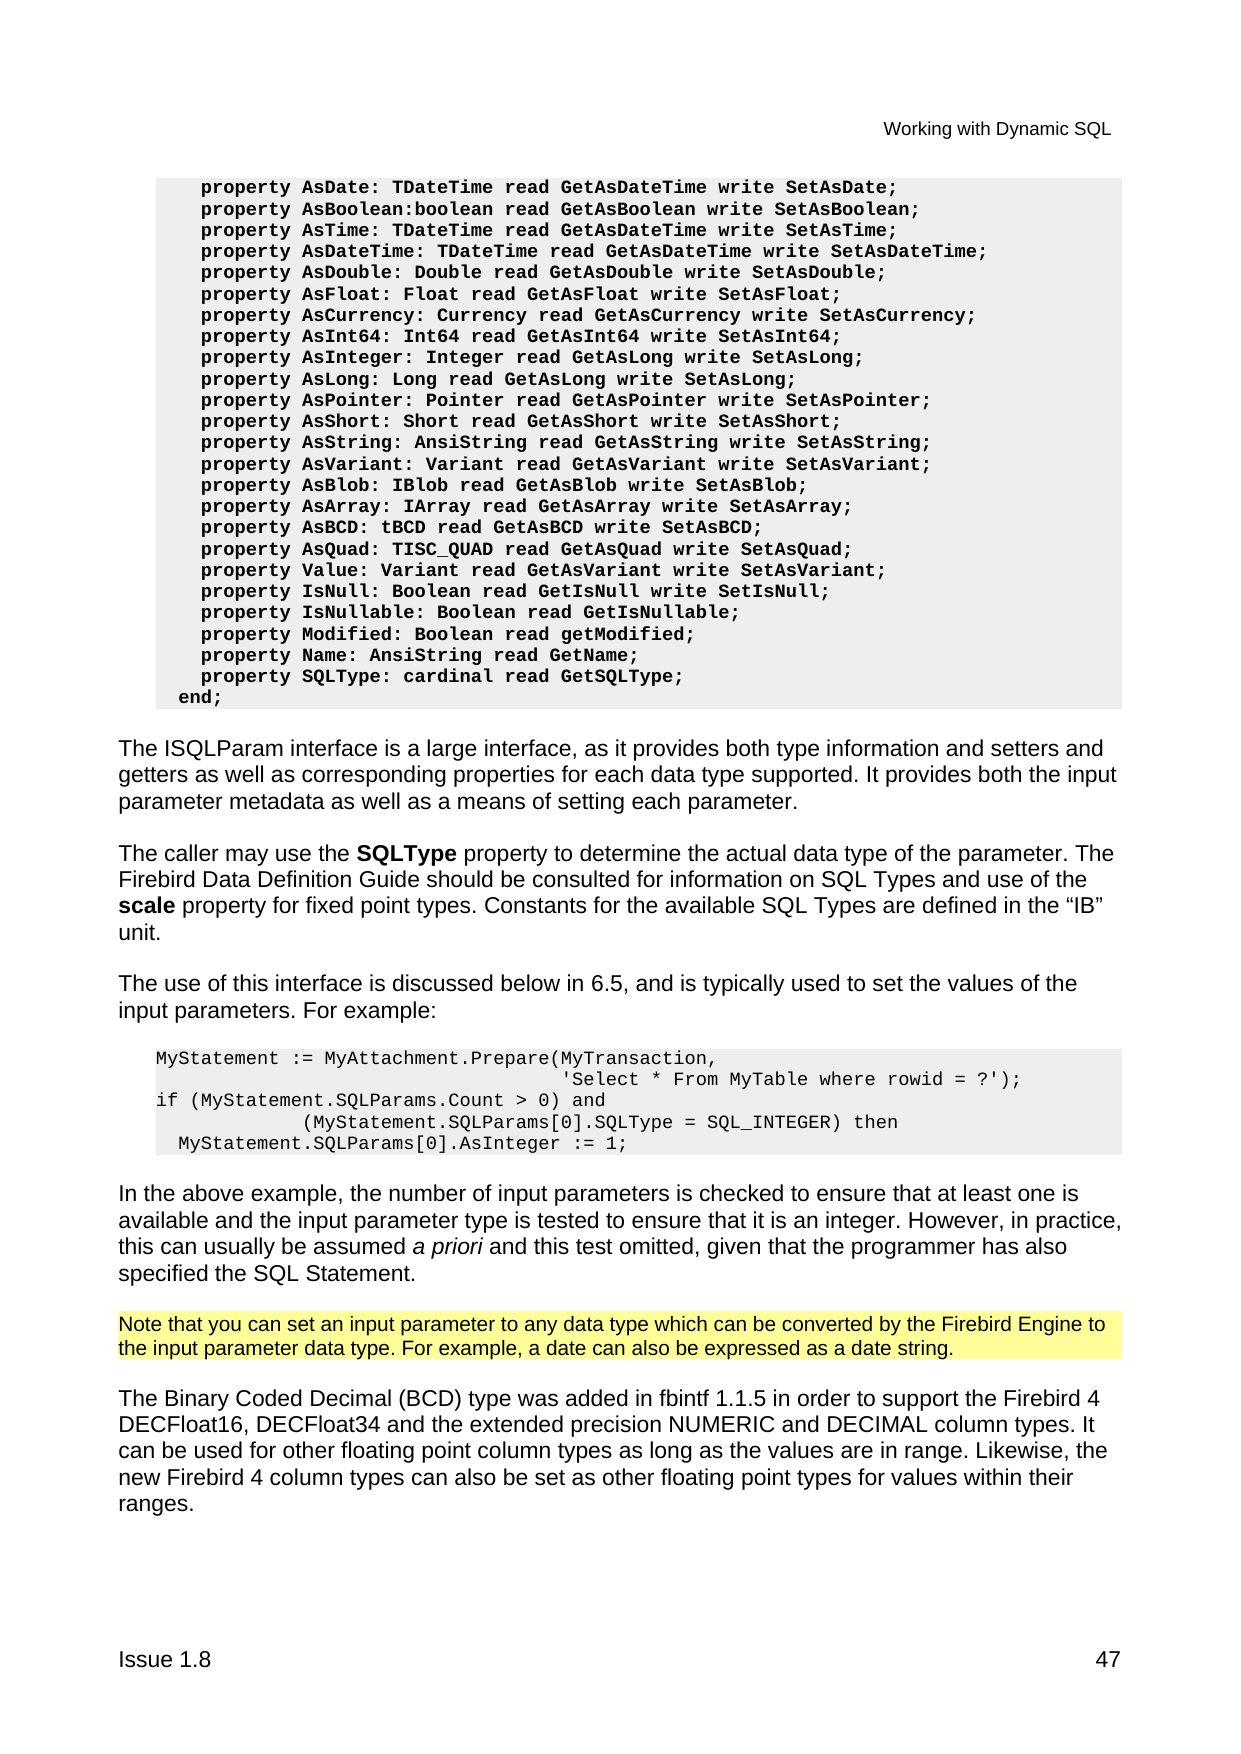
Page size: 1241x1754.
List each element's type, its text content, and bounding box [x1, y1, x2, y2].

text property Name: AnsiString read GetName; [156, 646, 1122, 667]
text property AsDateTime: TDateTime read GetAsDateTime write SetAsDateTime; [156, 242, 1122, 263]
text property AsBoolean:boolean read GetAsBoolean write SetAsBoolean; [156, 199, 1122, 221]
text property Modified: Boolean read getModified; [156, 624, 1122, 646]
text property AsInt64: Int64 read GetAsInt64 write SetAsInt64; [156, 327, 1122, 348]
text The use of this interface is discussed below in 6.5, and is typically used to set the values of the input parameters. For example: [118, 970, 1122, 1023]
text property AsPointer: Pointer read GetAsPointer write SetAsPointer; [156, 391, 1122, 412]
text property AsVariant: Variant read GetAsVariant write SetAsVariant; [156, 454, 1122, 476]
text property AsShort: Short read GetAsShort write SetAsShort; [156, 412, 1122, 433]
text property AsDouble: Double read GetAsDouble write SetAsDouble; [156, 263, 1122, 284]
text property AsLong: Long read GetAsLong write SetAsLong; [156, 369, 1122, 391]
text (MyStatement.SQLParams[0].SQLType = SQL_INTEGER) then [156, 1112, 1122, 1134]
text property AsTime: TDateTime read GetAsDateTime write SetAsTime; [156, 221, 1122, 242]
text The ISQLParam interface is a large interface, as it provides both type information and setters and getters as well as corresponding properties for each data type supported. It provides both the input parameter metadata as well as a means of setting each parameter. [118, 735, 1122, 814]
text property AsInteger: Integer read GetAsLong write SetAsLong; [156, 348, 1122, 369]
text property SQLType: cardinal read GetSQLType; [156, 667, 1122, 688]
text property AsString: AnsiString read GetAsString write SetAsString; [156, 433, 1122, 454]
text property AsArray: IArray read GetAsArray write SetAsArray; [156, 497, 1122, 518]
text property AsFloat: Float read GetAsFloat write SetAsFloat; [156, 284, 1122, 306]
text 'Select * From MyTable where rowid = ?'); [156, 1070, 1122, 1091]
text In the above example, the number of input parameters is checked to ensure that at least one is available and the input parameter type is tested to ensure that it is an integer. However, in practice, this can usually be assumed a priori and this test omitted, given that the programmer has also specified the SQL Statement. [118, 1180, 1122, 1286]
text end; [156, 688, 1122, 709]
text property Value: Variant read GetAsVariant write SetAsVariant; [156, 561, 1122, 582]
text Note that you can set an input parameter to any data type which can be converted by the Firebird Engine to the input parameter data type. For example, a date can also be expressed as a date string. [118, 1311, 1122, 1359]
text property AsBlob: IBlob read GetAsBlob write SetAsBlob; [156, 476, 1122, 497]
text property IsNullable: Boolean read GetIsNullable; [156, 603, 1122, 624]
text if (MyStatement.SQLParams.Count > 0) and [156, 1091, 1122, 1112]
text property AsQuad: TISC_QUAD read GetAsQuad write SetAsQuad; [156, 539, 1122, 561]
text The Binary Coded Decimal (BCD) type was added in fbintf 1.1.5 in order to support the Firebird 4 DECFloat16, DECFloat34 and the extended precision NUMERIC and DECIMAL column types. It can be used for other floating point column types as long as the values are in range. Likewise, the new Firebird 4 column types can also be set as other floating point types for values within their ranges. [118, 1385, 1122, 1517]
text The caller may use the SQLType property to determine the actual data type of the parameter. The Firebird Data Definition Guide should be consulted for information on SQL Types and use of the scale property for fixed point types. Constants for the available SQL Types are defined in the “IB” unit. [118, 839, 1122, 945]
text property AsBCD: tBCD read GetAsBCD write SetAsBCD; [156, 518, 1122, 539]
text property IsNull: Boolean read GetIsNull write SetIsNull; [156, 582, 1122, 603]
text MyStatement := MyAttachment.Prepare(MyTransaction, [156, 1049, 1122, 1070]
text property AsCurrency: Currency read GetAsCurrency write SetAsCurrency; [156, 306, 1122, 327]
text property AsDate: TDateTime read GetAsDateTime write SetAsDate; [156, 178, 1122, 199]
text MyStatement.SQLParams[0].AsInteger := 1; [156, 1134, 1122, 1155]
